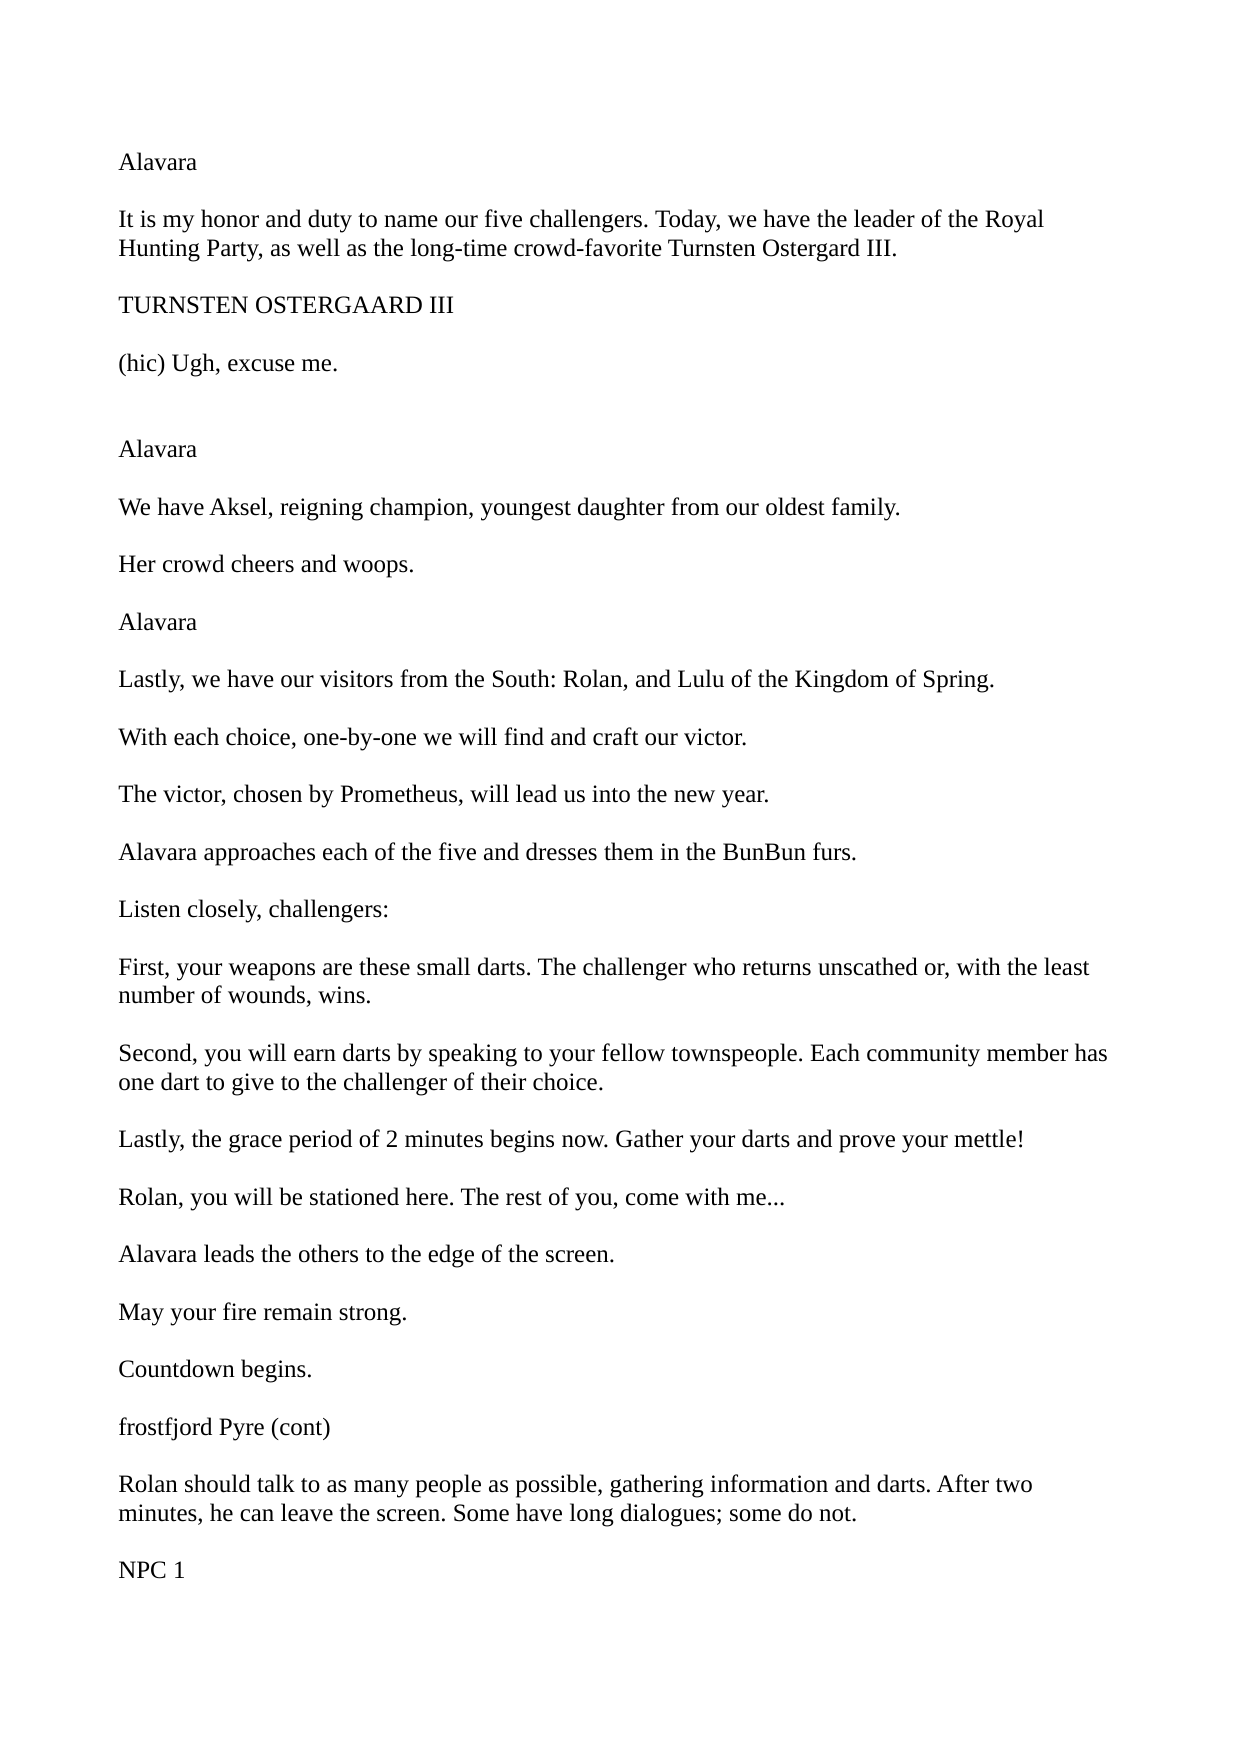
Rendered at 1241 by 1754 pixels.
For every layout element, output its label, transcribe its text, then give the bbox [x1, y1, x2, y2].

text The victor, chosen by Prometheus, will lead us into the new year. [118, 779, 1122, 808]
text Her crowd cheers and woops. [118, 549, 1122, 578]
text With each choice, one-by-one we will find and craft our victor. [118, 722, 1122, 751]
text Alavara leads the others to the edge of the screen. [118, 1239, 1122, 1268]
text Lastly, the grace period of 2 minutes begins now. Gather your darts and prove your mettle! [118, 1124, 1122, 1153]
text Second, you will earn darts by speaking to your fellow townspeople. Each community member has one dart to give to the challenger of their choice. [118, 1038, 1122, 1096]
text Rolan should talk to as many people as possible, gathering information and darts. After two minutes, he can leave the screen. Some have long dialogues; some do not. [118, 1469, 1122, 1527]
text (hic) Ugh, excuse me. [118, 348, 1122, 377]
text May your fire remain strong. [118, 1297, 1122, 1326]
text Countdown begins. [118, 1354, 1122, 1383]
text NPC 1 [118, 1556, 1122, 1584]
text Rolan, you will be stationed here. The rest of you, come with me... [118, 1182, 1122, 1211]
text First, your weapons are these small darts. The challenger who returns unscathed or, with the least number of wounds, wins. [118, 952, 1122, 1009]
text Listen closely, challengers: [118, 894, 1122, 923]
text We have Aksel, reigning champion, youngest daughter from our oldest family. [118, 492, 1122, 521]
text frostfjord Pyre (cont) [118, 1412, 1122, 1441]
text Alavara [118, 147, 1122, 176]
text It is my honor and duty to name our five challengers. Today, we have the leader of the Royal Hunting Party, as well as the long-time crowd-favorite Turnsten Ostergard III. [118, 204, 1122, 262]
text Alavara [118, 607, 1122, 636]
text Alavara approaches each of the five and dresses them in the BunBun furs. [118, 837, 1122, 866]
text Alavara [118, 434, 1122, 463]
text Lastly, we have our visitors from the South: Rolan, and Lulu of the Kingdom of Spring. [118, 664, 1122, 693]
text TURNSTEN OSTERGAARD III [118, 291, 1122, 319]
